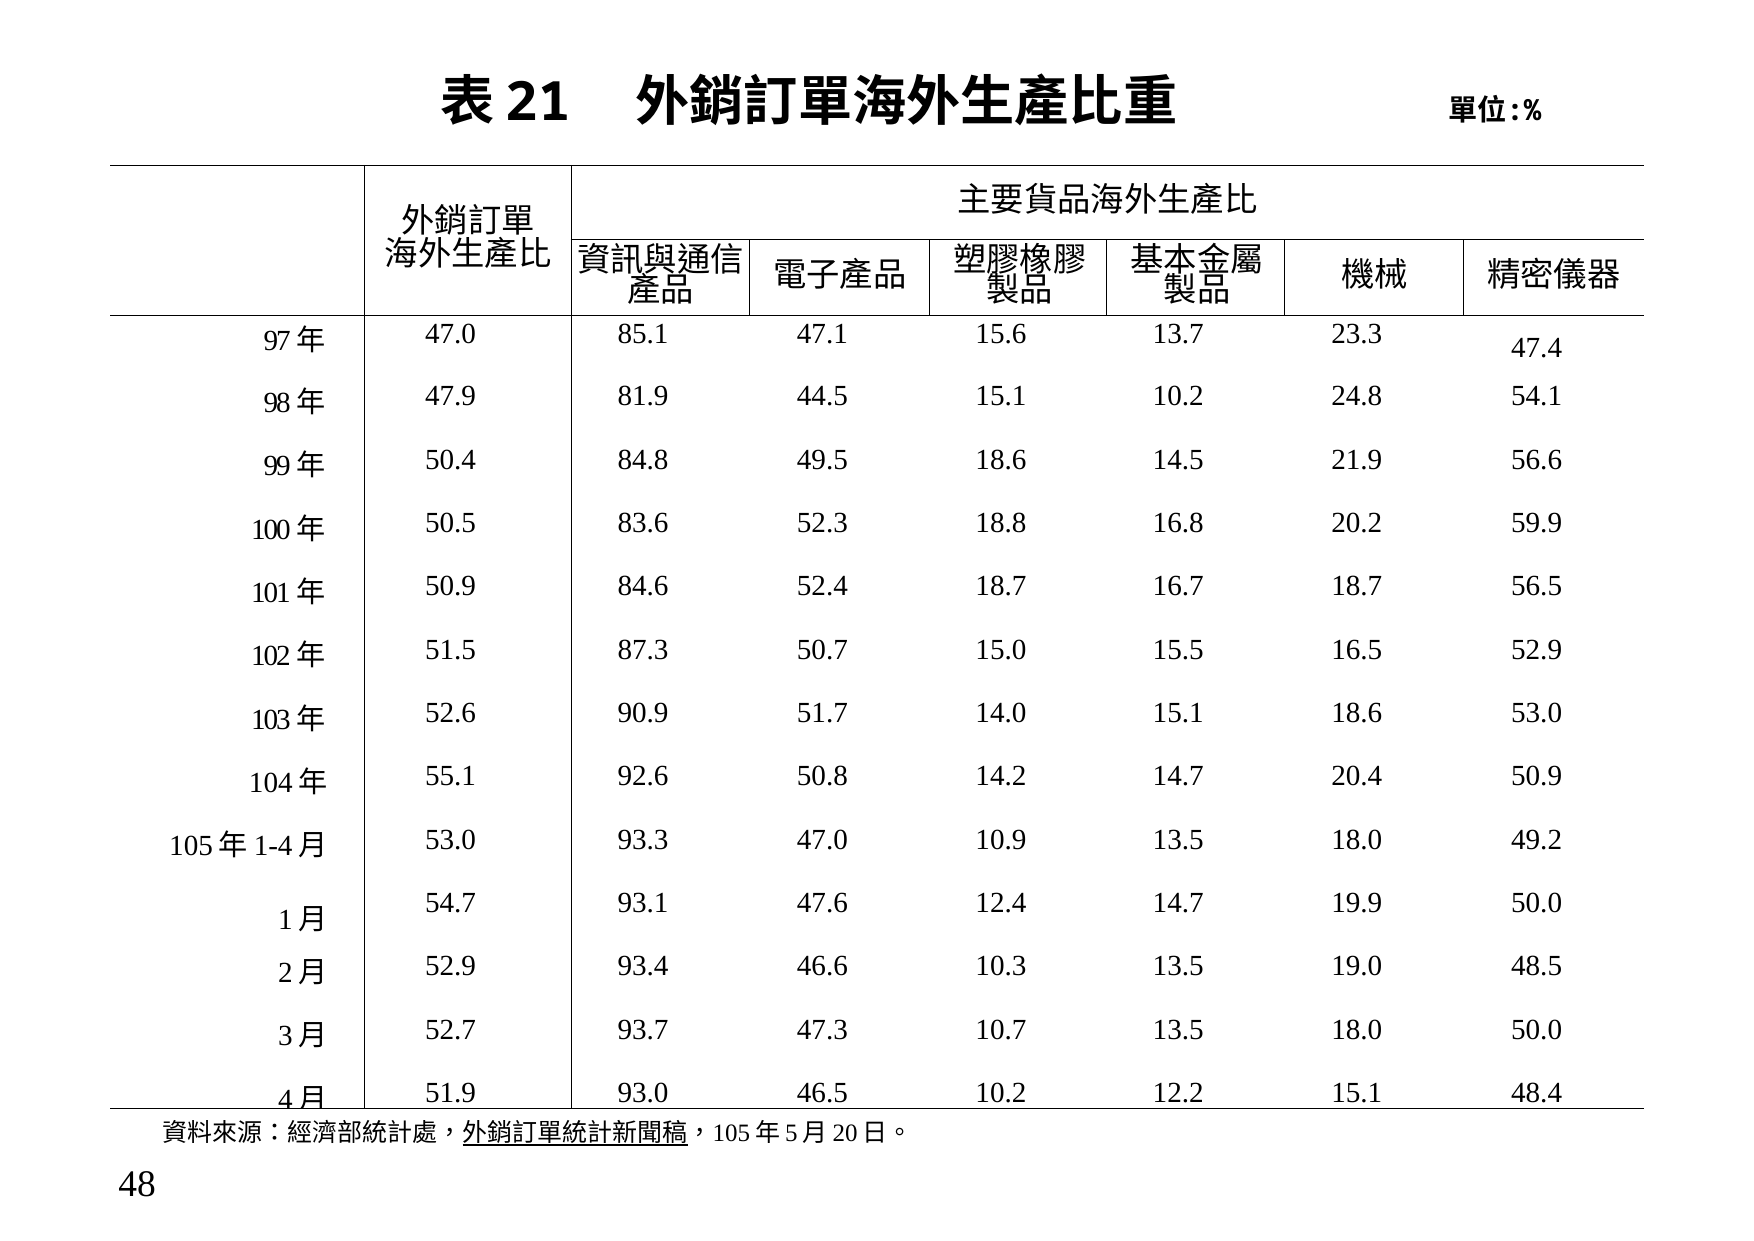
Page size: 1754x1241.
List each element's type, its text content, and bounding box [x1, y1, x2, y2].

table_cell 56.6 [1464, 442, 1644, 505]
table_cell 電子產品 [750, 240, 929, 315]
table_cell 13.5 [1106, 1012, 1284, 1075]
table_cell 10.2 [1106, 379, 1284, 442]
table_header [110, 166, 364, 315]
table_cell 56.5 [1464, 569, 1644, 632]
table_cell 52.6 [365, 695, 571, 758]
table_cell 47.3 [749, 1012, 930, 1075]
table_cell 18.0 [1284, 1012, 1464, 1075]
table_cell 18.7 [930, 569, 1106, 632]
table_cell 23.3 [1284, 316, 1464, 378]
table_cell 47.4 [1464, 316, 1644, 378]
table_cell 50.0 [1464, 1012, 1644, 1075]
table_cell 14.2 [930, 759, 1106, 822]
table_cell 104年 [110, 759, 364, 822]
table_cell 12.4 [930, 885, 1106, 948]
table_cell 102年 [110, 632, 364, 695]
table_cell 24.8 [1284, 379, 1464, 442]
table_cell 50.7 [749, 632, 930, 695]
table_cell 13.7 [1106, 316, 1284, 378]
table_cell 20.2 [1284, 505, 1464, 568]
table_cell 15.0 [930, 632, 1106, 695]
table_cell 50.8 [749, 759, 930, 822]
table_cell 87.3 [572, 632, 749, 695]
table_cell 精密儀器 [1464, 240, 1644, 315]
table_cell 50.9 [1464, 759, 1644, 822]
table_cell 16.7 [1106, 569, 1284, 632]
table_cell 90.9 [572, 695, 749, 758]
table_cell 21.9 [1284, 442, 1464, 505]
table_cell 52.9 [1464, 632, 1644, 695]
table_cell 15.6 [930, 316, 1106, 378]
table_cell 14.7 [1106, 885, 1284, 948]
table_cell 46.6 [749, 949, 930, 1012]
text 資料來源：經濟部統計處，外銷訂單統計新聞稿，105年5月20日。 [162, 1122, 1636, 1147]
table_cell 18.6 [930, 442, 1106, 505]
table_cell 47.6 [749, 885, 930, 948]
table_cell 51.5 [365, 632, 571, 695]
table_cell 19.9 [1284, 885, 1464, 948]
table_cell 55.1 [365, 759, 571, 822]
table_cell 47.9 [365, 379, 571, 442]
table_cell 14.0 [930, 695, 1106, 758]
table_cell 44.5 [749, 379, 930, 442]
table_cell 97年 [110, 316, 364, 378]
table_cell 14.5 [1106, 442, 1284, 505]
table_cell 46.5 [749, 1075, 930, 1108]
table_cell 51.9 [365, 1075, 571, 1108]
table_cell 93.7 [572, 1012, 749, 1075]
table_cell 15.1 [1106, 695, 1284, 758]
table_cell 53.0 [365, 822, 571, 885]
table_cell 14.7 [1106, 759, 1284, 822]
table_cell 15.1 [1284, 1075, 1464, 1108]
table_cell 16.8 [1106, 505, 1284, 568]
table_cell 93.4 [572, 949, 749, 1012]
table_cell 85.1 [572, 316, 749, 378]
table_cell 93.3 [572, 822, 749, 885]
table_cell 53.0 [1464, 695, 1644, 758]
table_cell 18.8 [930, 505, 1106, 568]
table_cell 92.6 [572, 759, 749, 822]
table_cell 塑膠橡膠 製品 [930, 240, 1106, 315]
table_cell 47.0 [749, 822, 930, 885]
table_cell 98年 [110, 379, 364, 442]
table_cell 83.6 [572, 505, 749, 568]
table_cell 4月 [110, 1075, 364, 1108]
table_cell 49.2 [1464, 822, 1644, 885]
table_cell 54.1 [1464, 379, 1644, 442]
table_cell 93.1 [572, 885, 749, 948]
table_cell 54.7 [365, 885, 571, 948]
table_cell 15.1 [930, 379, 1106, 442]
table_cell 93.0 [572, 1075, 749, 1108]
table_cell 84.8 [572, 442, 749, 505]
table_cell 48.5 [1464, 949, 1644, 1012]
table_cell 15.5 [1106, 632, 1284, 695]
table_cell 13.5 [1106, 822, 1284, 885]
table_cell 49.5 [749, 442, 930, 505]
table_cell 10.3 [930, 949, 1106, 1012]
table_cell 12.2 [1106, 1075, 1284, 1108]
table_cell 18.7 [1284, 569, 1464, 632]
table_cell 84.6 [572, 569, 749, 632]
table_cell 47.1 [749, 316, 930, 378]
table_cell 52.7 [365, 1012, 571, 1075]
table_cell 103年 [110, 695, 364, 758]
table_cell 52.3 [749, 505, 930, 568]
table_cell 50.4 [365, 442, 571, 505]
table_cell 20.4 [1284, 759, 1464, 822]
table_cell 81.9 [572, 379, 749, 442]
table_cell 18.0 [1284, 822, 1464, 885]
table_cell 50.5 [365, 505, 571, 568]
table_cell 50.9 [365, 569, 571, 632]
table_cell 59.9 [1464, 505, 1644, 568]
table_cell 51.7 [749, 695, 930, 758]
table_cell 資訊與通信產品 [572, 240, 749, 315]
table_cell 101年 [110, 569, 364, 632]
table_cell 52.4 [749, 569, 930, 632]
table_cell 2月 [110, 949, 364, 1012]
table_cell 16.5 [1284, 632, 1464, 695]
table_cell 10.9 [930, 822, 1106, 885]
table_cell 50.0 [1464, 885, 1644, 948]
table_cell 100年 [110, 505, 364, 568]
table_header 外銷訂單 海外生產比 [365, 166, 571, 315]
subtitle 表21 外銷訂單海外生產比重 單位:% [118, 57, 1636, 136]
table_cell 10.2 [930, 1075, 1106, 1108]
table_header 主要貨品海外生產比 [572, 166, 1644, 239]
table_cell 1月 [110, 885, 364, 948]
table_cell 52.9 [365, 949, 571, 1012]
table_cell 18.6 [1284, 695, 1464, 758]
table_cell 13.5 [1106, 949, 1284, 1012]
table_cell 19.0 [1284, 949, 1464, 1012]
table_cell 3月 [110, 1012, 364, 1075]
table_cell 48.4 [1464, 1075, 1644, 1108]
table_cell 基本金屬 製品 [1107, 240, 1284, 315]
table_cell 10.7 [930, 1012, 1106, 1075]
table_cell 99年 [110, 442, 364, 505]
table_cell 機械 [1285, 240, 1463, 315]
table_cell 105年1-4月 [110, 822, 364, 885]
table_cell 47.0 [365, 316, 571, 378]
